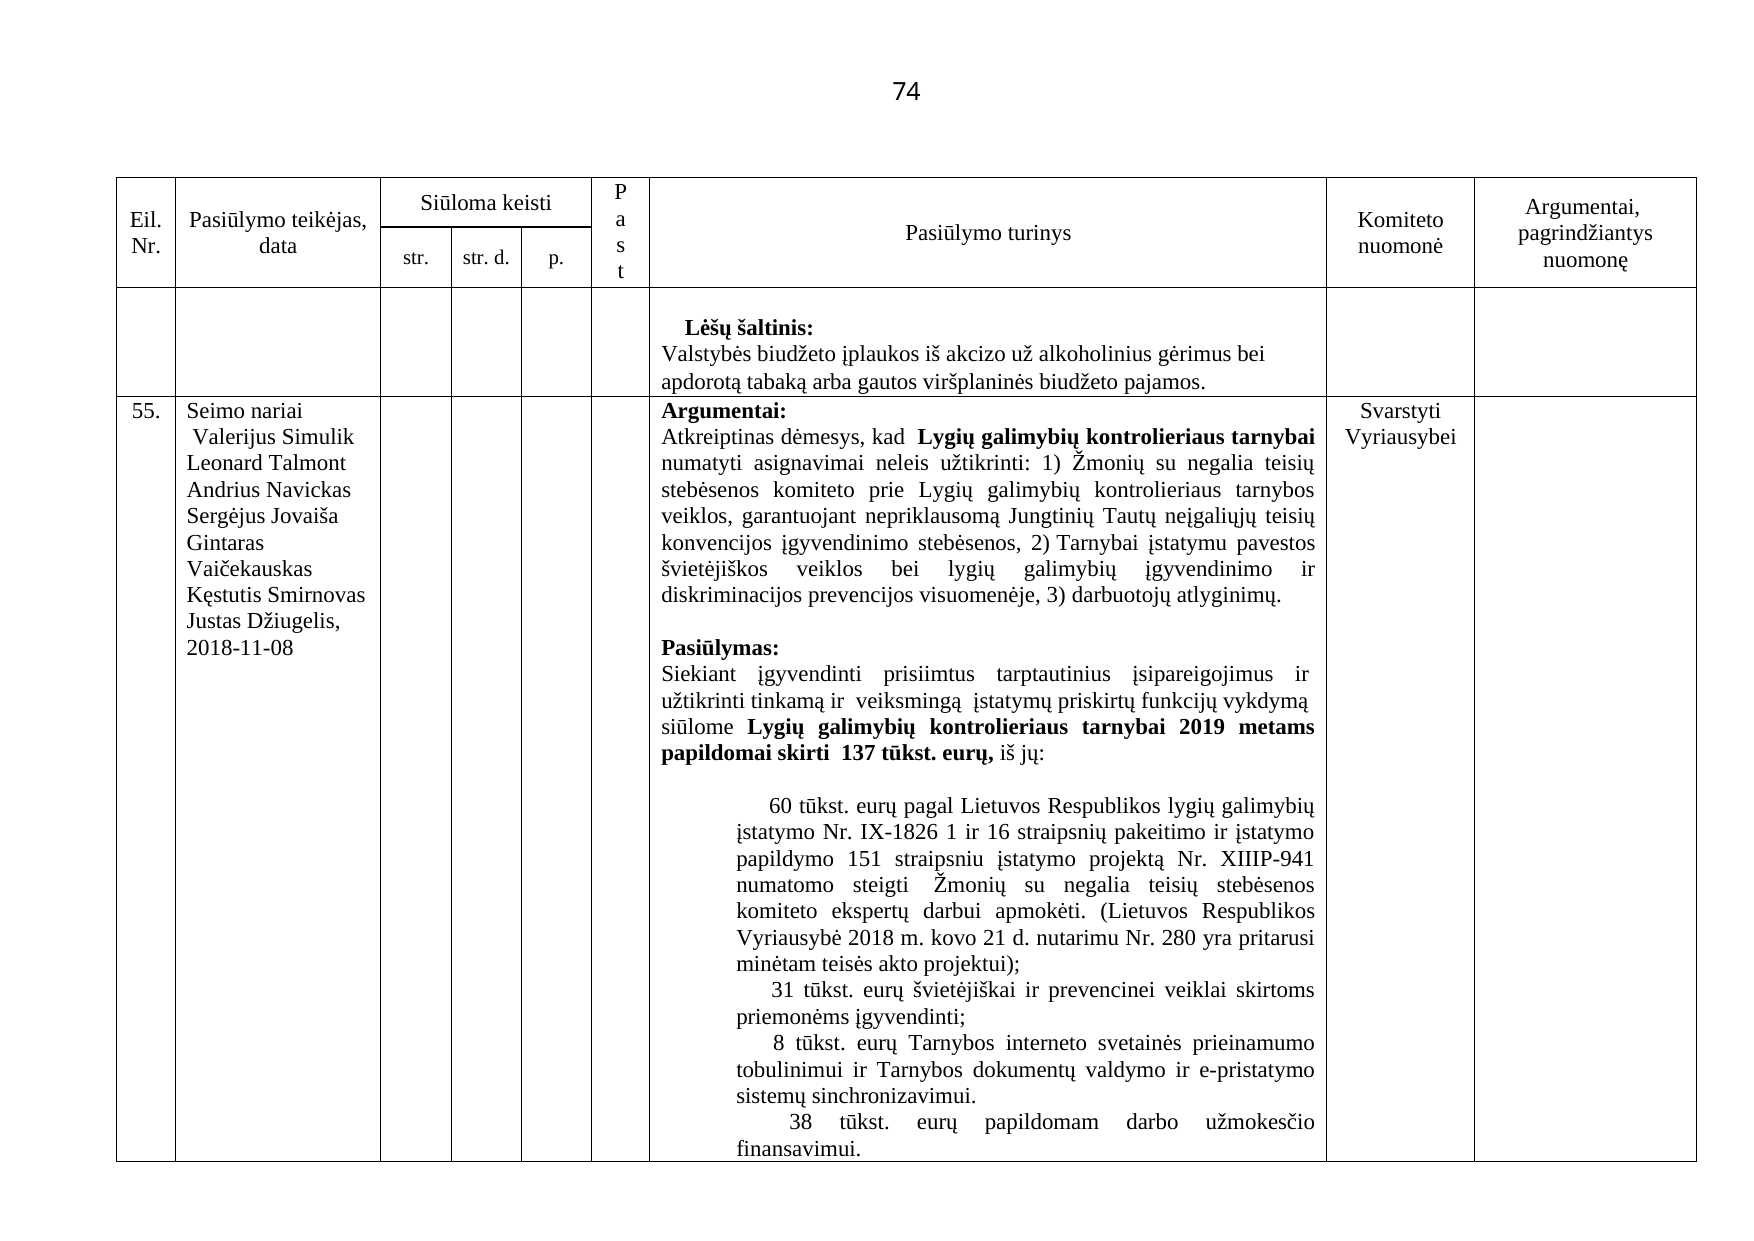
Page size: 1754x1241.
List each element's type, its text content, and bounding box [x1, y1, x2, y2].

table_cell [1475, 288, 1696, 396]
table_cell 55. [117, 397, 175, 1161]
table_header Argumentai, pagrindžiantys nuomonę [1475, 178, 1696, 287]
table_cell Seimo nariai Valerijus Simulik Leonard Talmont Andrius Navickas Sergėjus Jovaiša Gintaras Vaičekauskas Kęstutis Smirnovas Justas Džiugelis, 2018-11-08 [176, 397, 380, 1161]
table_cell [452, 397, 521, 1161]
table_header Pastabos [592, 178, 649, 287]
table_cell [381, 288, 451, 396]
table_cell [117, 288, 175, 396]
table_cell str. d. [452, 228, 521, 287]
table_cell Lėšų šaltinis: Valstybės biudžeto įplaukos iš akcizo už alkoholinius gėrimus bei apdorotą tabaką arba gautos viršplaninės biudžeto pajamos. [650, 288, 1326, 396]
table_header Pasiūlymo turinys [650, 178, 1326, 287]
table_header Pasiūlymo teikėjas, data [176, 178, 380, 287]
table_cell [381, 397, 451, 1161]
table_cell [452, 288, 521, 396]
table_cell Argumentai: Atkreiptinas dėmesys, kad Lygių galimybių kontrolieriaus tarnybai numatyti asignavimai neleis užtikrinti: 1) Žmonių su negalia teisių stebėsenos komiteto prie Lygių galimybių kontrolieriaus tarnybos veiklos, garantuojant nepriklausomą Jungtinių Tautų neįgaliųjų teisių konvencijos įgyvendinimo stebėsenos, 2) Tarnybai įstatymu pavestos švietėjiškos veiklos bei lygių galimybių įgyvendinimo ir diskriminacijos prevencijos visuomenėje, 3) darbuotojų atlyginimų. Pasiūlymas: Siekiant įgyvendinti prisiimtus tarptautinius įsipareigojimus ir užtikrinti tinkamą ir veiksmingą įstatymų priskirtų funkcijų vykdymą siūlome Lygių galimybių kontrolieriaus tarnybai 2019 metams papildomai skirti 137 tūkst. eurų, iš jų:  60 tūkst. eurų pagal Lietuvos Respublikos lygių galimybių įstatymo Nr. IX-1826 1 ir 16 straipsnių pakeitimo ir įstatymo papildymo 151 straipsniu įstatymo projektą Nr. XIIIP-941 numatomo steigti Žmonių su negalia teisių stebėsenos komiteto ekspertų darbui apmokėti. (Lietuvos Respublikos Vyriausybė 2018 m. kovo 21 d. nutarimu Nr. 280 yra pritarusi minėtam teisės akto projektui);  31 tūkst. eurų švietėjiškai ir prevencinei veiklai skirtoms priemonėms įgyvendinti;  8 tūkst. eurų Tarnybos interneto svetainės prieinamumo tobulinimui ir Tarnybos dokumentų valdymo ir e-pristatymo sistemų sinchronizavimui.  38 tūkst. eurų papildomam darbo užmokesčio finansavimui. [650, 397, 1326, 1161]
table_header Komiteto nuomonė [1327, 178, 1474, 287]
table_cell [592, 397, 649, 1161]
table_cell [522, 288, 591, 396]
table_cell [522, 397, 591, 1161]
table_cell Svarstyti Vyriausybei [1327, 397, 1474, 1161]
table_cell [592, 288, 649, 396]
table_cell p. [522, 228, 591, 287]
table_header Eil. Nr. [117, 178, 175, 287]
table_cell [1327, 288, 1474, 396]
table_header Siūloma keisti [381, 178, 591, 226]
table_cell [1475, 397, 1696, 1161]
table_cell str. [381, 228, 451, 287]
table_cell [176, 288, 380, 396]
